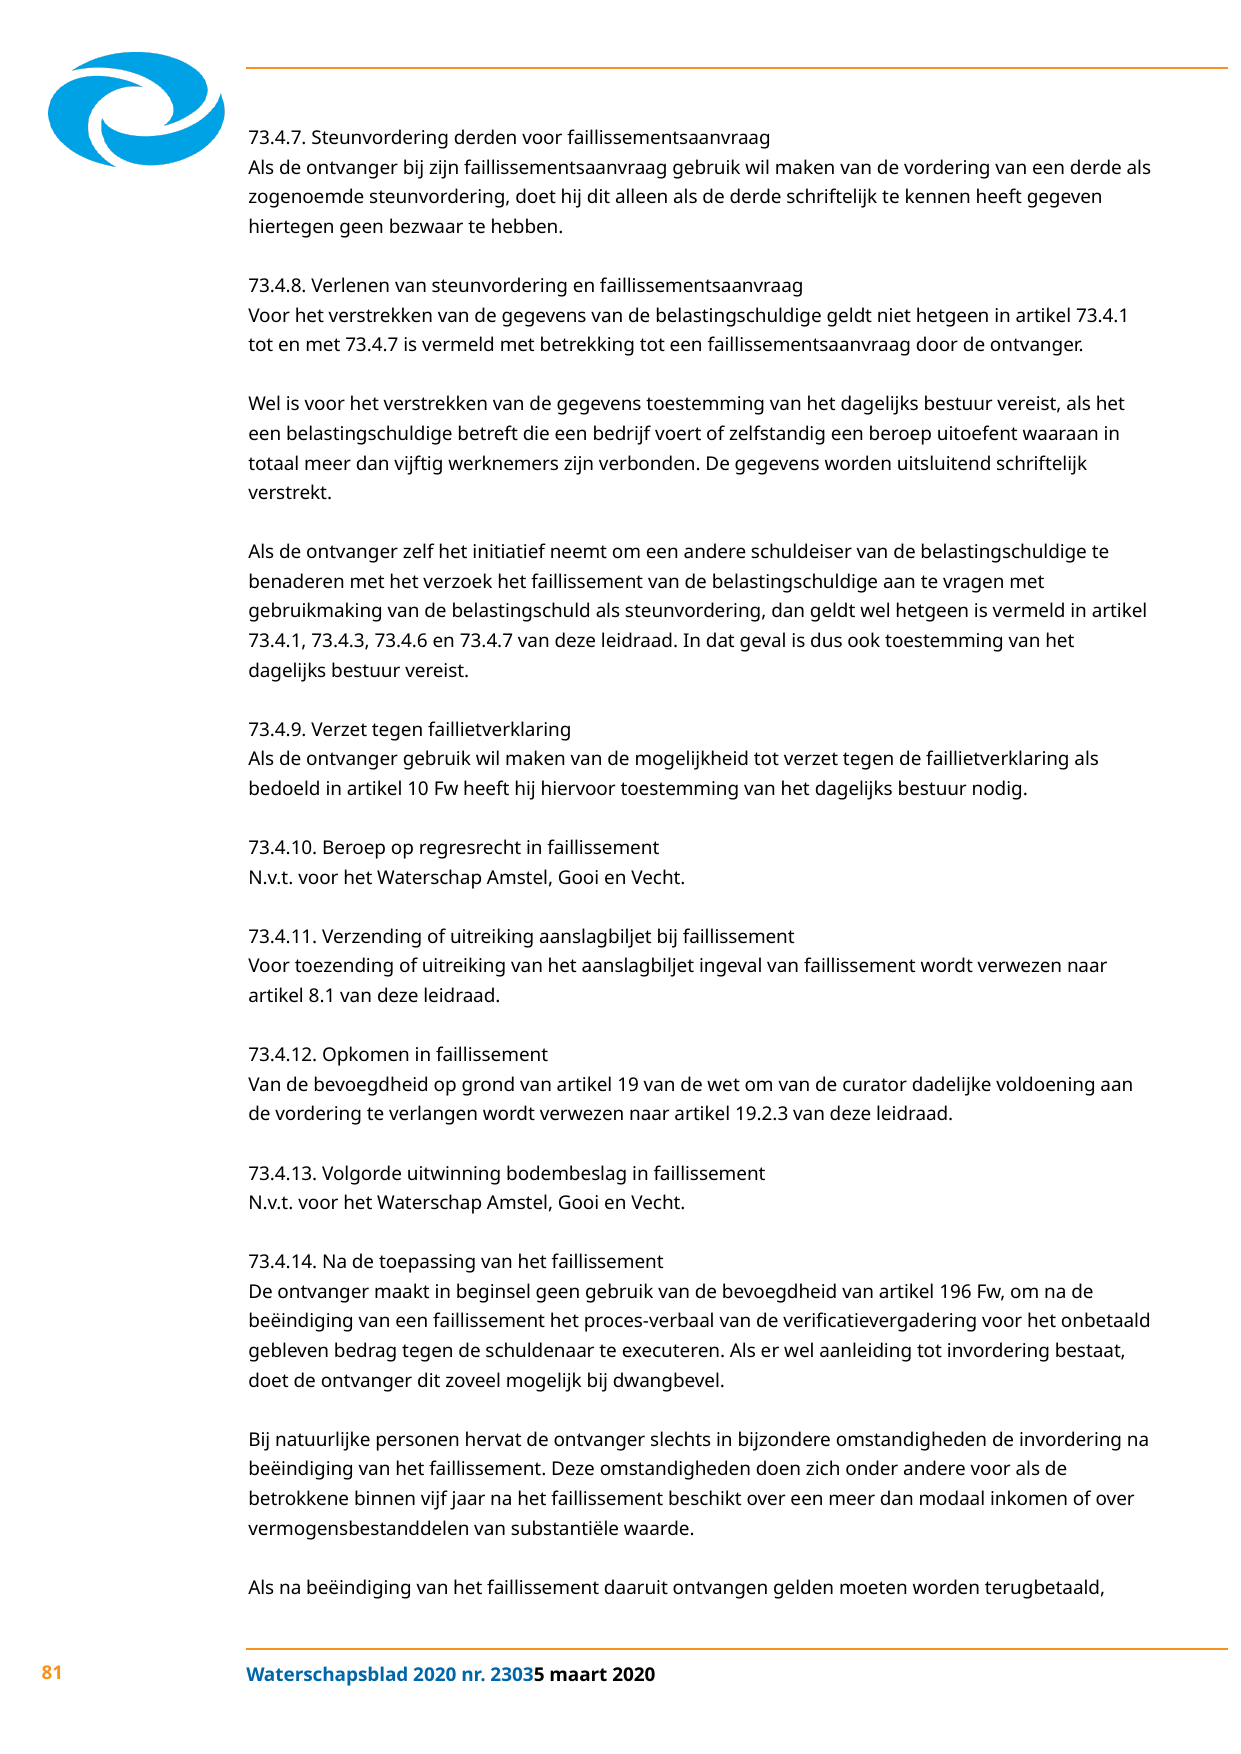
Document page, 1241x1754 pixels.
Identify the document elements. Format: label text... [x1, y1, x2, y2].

text 73.4.14. Na de toepassing van het faillissement [248, 1248, 1152, 1274]
text Als de ontvanger gebruik wil maken van de mogelijkheid tot verzet tegen de faillietverklaring als bedoeld in artikel 10 Fw heeft hij hiervoor toestemming van het dagelijks bestuur nodig. [248, 746, 1152, 801]
text Voor het verstrekken van de gegevens van de belastingschuldige geldt niet hetgeen in artikel 73.4.1 tot en met 73.4.7 is vermeld met betrekking tot een faillissementsaanvraag door de ontvanger. [248, 302, 1152, 357]
text 73.4.13. Volgorde uitwinning bodembeslag in faillissement [248, 1160, 1152, 1186]
text Van de bevoegdheid op grond van artikel 19 van de wet om van de curator dadelijke voldoening aan de vordering te verlangen wordt verwezen naar artikel 19.2.3 van deze leidraad. [248, 1071, 1152, 1126]
picture [41, 47, 231, 172]
text Voor toezending of uitreiking van het aanslagbiljet ingeval van faillissement wordt verwezen naar artikel 8.1 van deze leidraad. [248, 953, 1152, 1008]
text Bij natuurlijke personen hervat de ontvanger slechts in bijzondere omstandigheden de invordering na beëindiging van het faillissement. Deze omstandigheden doen zich onder andere voor als de betrokkene binnen vijf jaar na het faillissement beschikt over een meer dan modaal inkomen of over vermogensbestanddelen van substantiële waarde. [248, 1426, 1152, 1541]
text 73.4.7. Steunvordering derden voor faillissementsaanvraag [248, 124, 1152, 150]
text N.v.t. voor het Waterschap Amstel, Gooi en Vecht. [248, 1189, 1152, 1215]
text De ontvanger maakt in beginsel geen gebruik van de bevoegdheid van artikel 196 Fw, om na de beëindiging van een faillissement het proces-verbaal van de verificatievergadering voor het onbetaald gebleven bedrag tegen de schuldenaar te executeren. Als er wel aanleiding tot invordering bestaat, doet de ontvanger dit zoveel mogelijk bij dwangbevel. [248, 1278, 1152, 1393]
text Als de ontvanger zelf het initiatief neemt om een andere schuldeiser van de belastingschuldige te benaderen met het verzoek het faillissement van de belastingschuldige aan te vragen met gebruikmaking van de belastingschuld als steunvordering, dan geldt wel hetgeen is vermeld in artikel 73.4.1, 73.4.3, 73.4.6 en 73.4.7 van deze leidraad. In dat geval is dus ook toestemming van het dagelijks bestuur vereist. [248, 538, 1152, 683]
text Wel is voor het verstrekken van de gegevens toestemming van het dagelijks bestuur vereist, als het een belastingschuldige betreft die een bedrijf voert of zelfstandig een beroep uitoefent waaraan in totaal meer dan vijftig werknemers zijn verbonden. De gegevens worden uitsluitend schriftelijk verstrekt. [248, 391, 1152, 505]
text 73.4.12. Opkomen in faillissement [248, 1041, 1152, 1067]
text Als de ontvanger bij zijn faillissementsaanvraag gebruik wil maken van de vordering van een derde als zogenoemde steunvordering, doet hij dit alleen als de derde schriftelijk te kennen heeft gegeven hiertegen geen bezwaar te hebben. [248, 154, 1152, 239]
text 73.4.10. Beroep op regresrecht in faillissement [248, 834, 1152, 860]
text 73.4.11. Verzending of uitreiking aanslagbiljet bij faillissement [248, 923, 1152, 949]
text Als na beëindiging van het faillissement daaruit ontvangen gelden moeten worden terugbetaald, [248, 1574, 1152, 1600]
text 73.4.8. Verlenen van steunvordering en faillissementsaanvraag [248, 272, 1152, 298]
text N.v.t. voor het Waterschap Amstel, Gooi en Vecht. [248, 864, 1152, 890]
text 73.4.9. Verzet tegen faillietverklaring [248, 716, 1152, 742]
